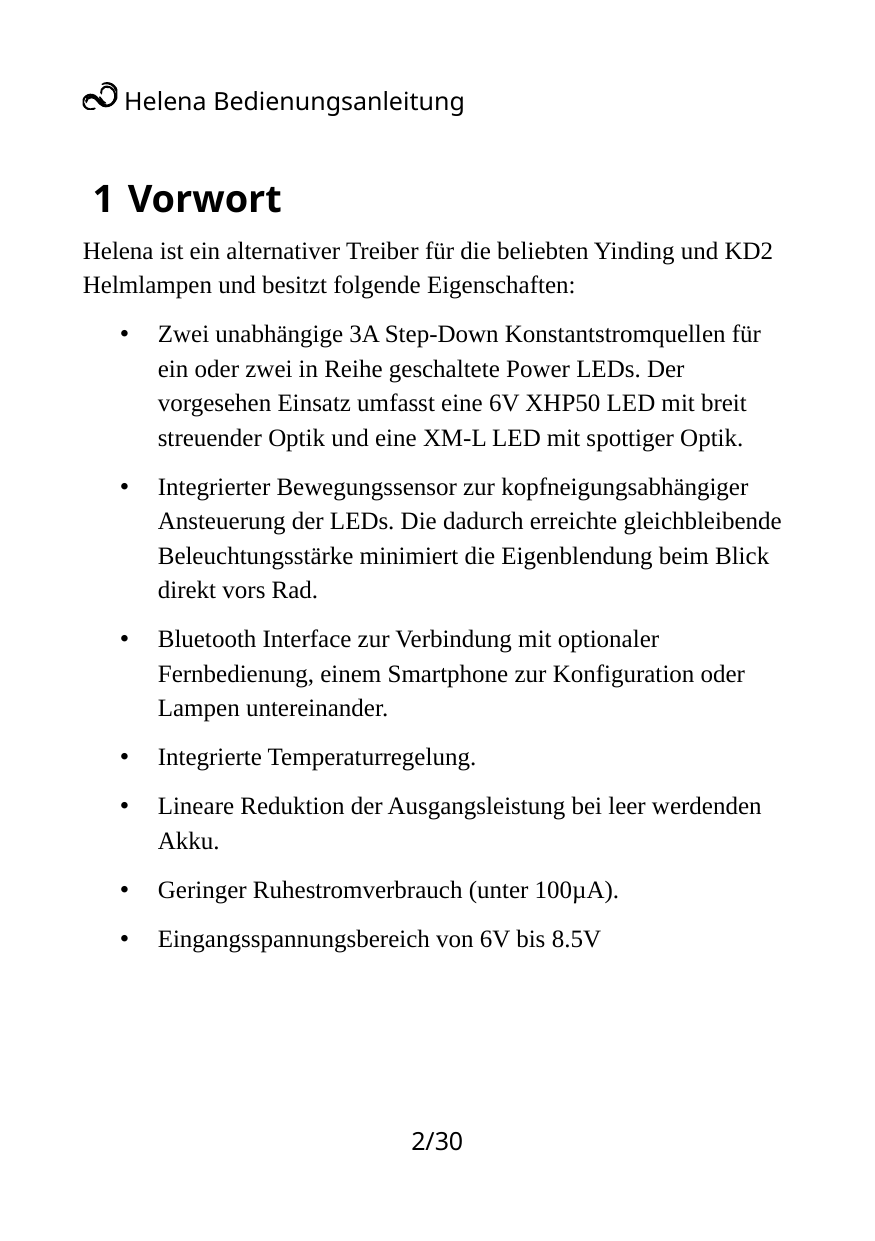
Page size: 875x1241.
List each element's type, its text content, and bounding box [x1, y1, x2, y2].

list Integrierte Temperaturregelung. [120, 742, 791, 771]
text Helena ist ein alternativer Treiber für die beliebten Yinding und KD2 Helmlampen und besitzt folgende Eigenschaften: [83, 236, 791, 299]
subtitle Vorwort [83, 172, 791, 223]
list Zwei unabhängige 3A Step-Down Konstantstromquellen für ein oder zwei in Reihe geschaltete Power LEDs. Der vorgesehen Einsatz umfasst eine 6V XHP50 LED mit breit streuender Optik und eine XM-L LED mit spottiger Optik. [120, 319, 791, 452]
list Geringer Ruhestromverbrauch (unter 100µA). [120, 875, 791, 904]
list Eingangsspannungsbereich von 6V bis 8.5V [120, 924, 791, 953]
list Lineare Reduktion der Ausgangsleistung bei leer werdenden Akku. [120, 791, 791, 855]
list Integrierter Bewegungssensor zur kopfneigungsabhängiger Ansteuerung der LEDs. Die dadurch erreichte gleichbleibende Beleuchtungsstärke minimiert die Eigenblendung beim Blick direkt vors Rad. [120, 472, 791, 604]
list Bluetooth Interface zur Verbindung mit optionaler Fernbedienung, einem Smartphone zur Konfiguration oder Lampen untereinander. [120, 624, 791, 722]
